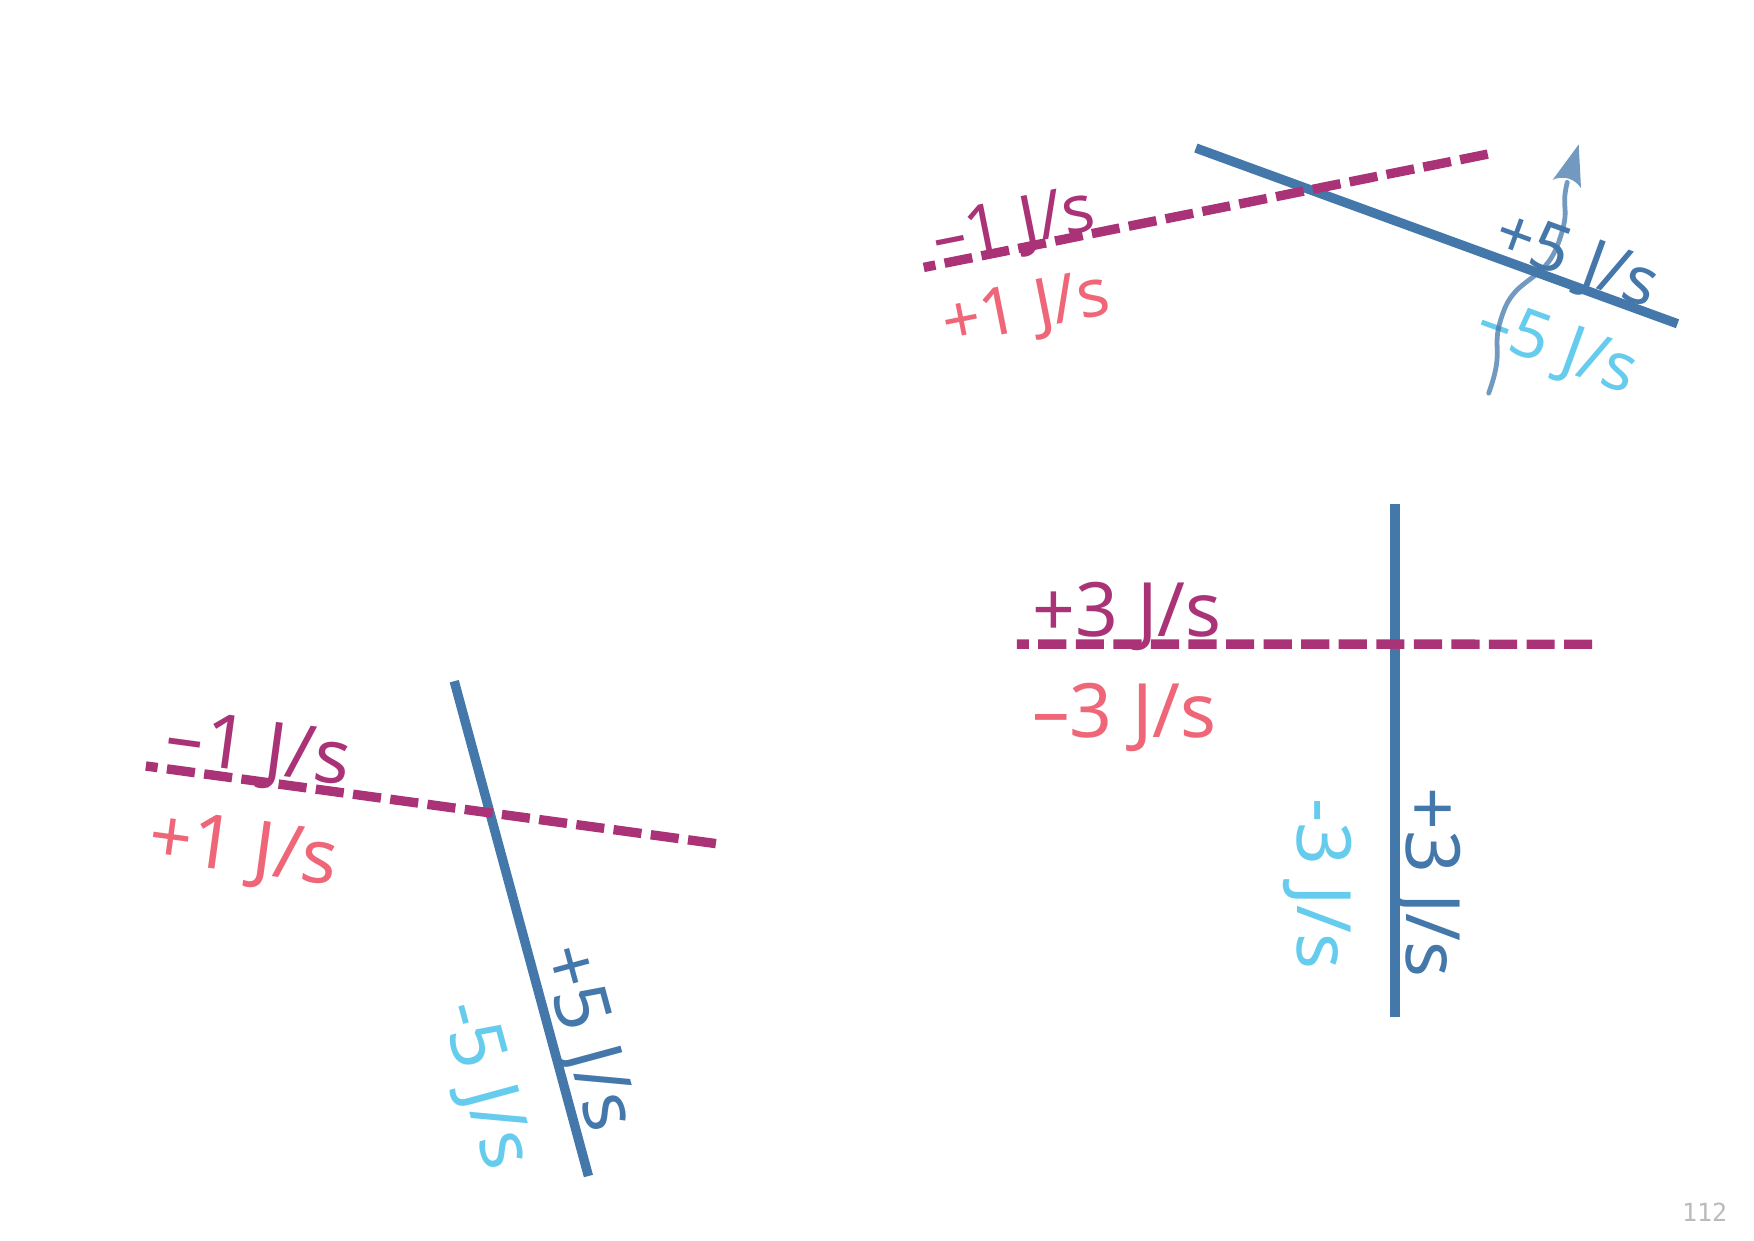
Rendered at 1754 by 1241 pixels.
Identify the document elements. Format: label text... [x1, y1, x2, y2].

text_box [650, 830, 680, 844]
text_box +5 J/s [534, 914, 683, 1164]
text_box [389, 794, 419, 808]
text_box [1150, 639, 1180, 649]
text_box [1275, 186, 1305, 202]
text_box [1488, 639, 1518, 649]
text_box [1055, 236, 1084, 243]
text_box [1238, 193, 1268, 209]
text_box [1451, 639, 1480, 649]
text_box [426, 799, 457, 813]
text_box [1311, 179, 1342, 194]
text_box [1263, 639, 1292, 649]
text_box [464, 804, 494, 818]
text_box [145, 761, 159, 772]
text_box +3 J/s [1404, 773, 1495, 1007]
text_box [1164, 208, 1195, 224]
text_box [203, 769, 233, 783]
text_box [1018, 247, 1030, 251]
text_box [687, 835, 717, 849]
text_box [1128, 216, 1158, 229]
text_box –5 J/s [1446, 255, 1669, 411]
text_box [575, 819, 605, 834]
text_box [1201, 201, 1231, 217]
text_box [1385, 164, 1416, 180]
text_box [1092, 229, 1120, 236]
text_box –1 J/s [148, 671, 385, 792]
text_box [1564, 639, 1593, 649]
text_box -5 J/s [432, 959, 575, 1189]
text_box [1188, 639, 1217, 649]
text_box –1 J/s [907, 143, 1144, 268]
text_box [166, 764, 196, 778]
text_box [944, 258, 973, 266]
text_box [277, 779, 308, 793]
text_box [981, 251, 1010, 258]
text_box [1226, 639, 1255, 649]
text_box [612, 825, 643, 839]
text_box [1301, 639, 1330, 649]
text_box [923, 266, 936, 270]
text_box [1016, 639, 1029, 649]
text_box [1348, 171, 1379, 187]
text_box [1036, 243, 1047, 247]
text_box +5 J/s [1475, 171, 1702, 321]
text_box –3 J/s [1017, 649, 1251, 740]
text_box [315, 784, 345, 798]
text_box [1338, 639, 1367, 649]
text_box [1376, 639, 1405, 649]
text_box [1422, 156, 1452, 172]
text_box -3 J/s [1294, 783, 1385, 997]
text_box +1 J/s [131, 771, 376, 892]
text_box [1038, 639, 1067, 649]
text_box [1075, 639, 1104, 649]
text_box +3 J/s [1017, 548, 1251, 639]
text_box [1526, 639, 1555, 649]
text_box [1113, 639, 1142, 649]
text_box [352, 789, 382, 803]
text_box [240, 774, 268, 786]
text_box [1459, 149, 1489, 165]
text_box [501, 809, 531, 823]
text_box [538, 814, 568, 829]
text_box +1 J/s [917, 225, 1163, 352]
text_box [1413, 639, 1443, 649]
